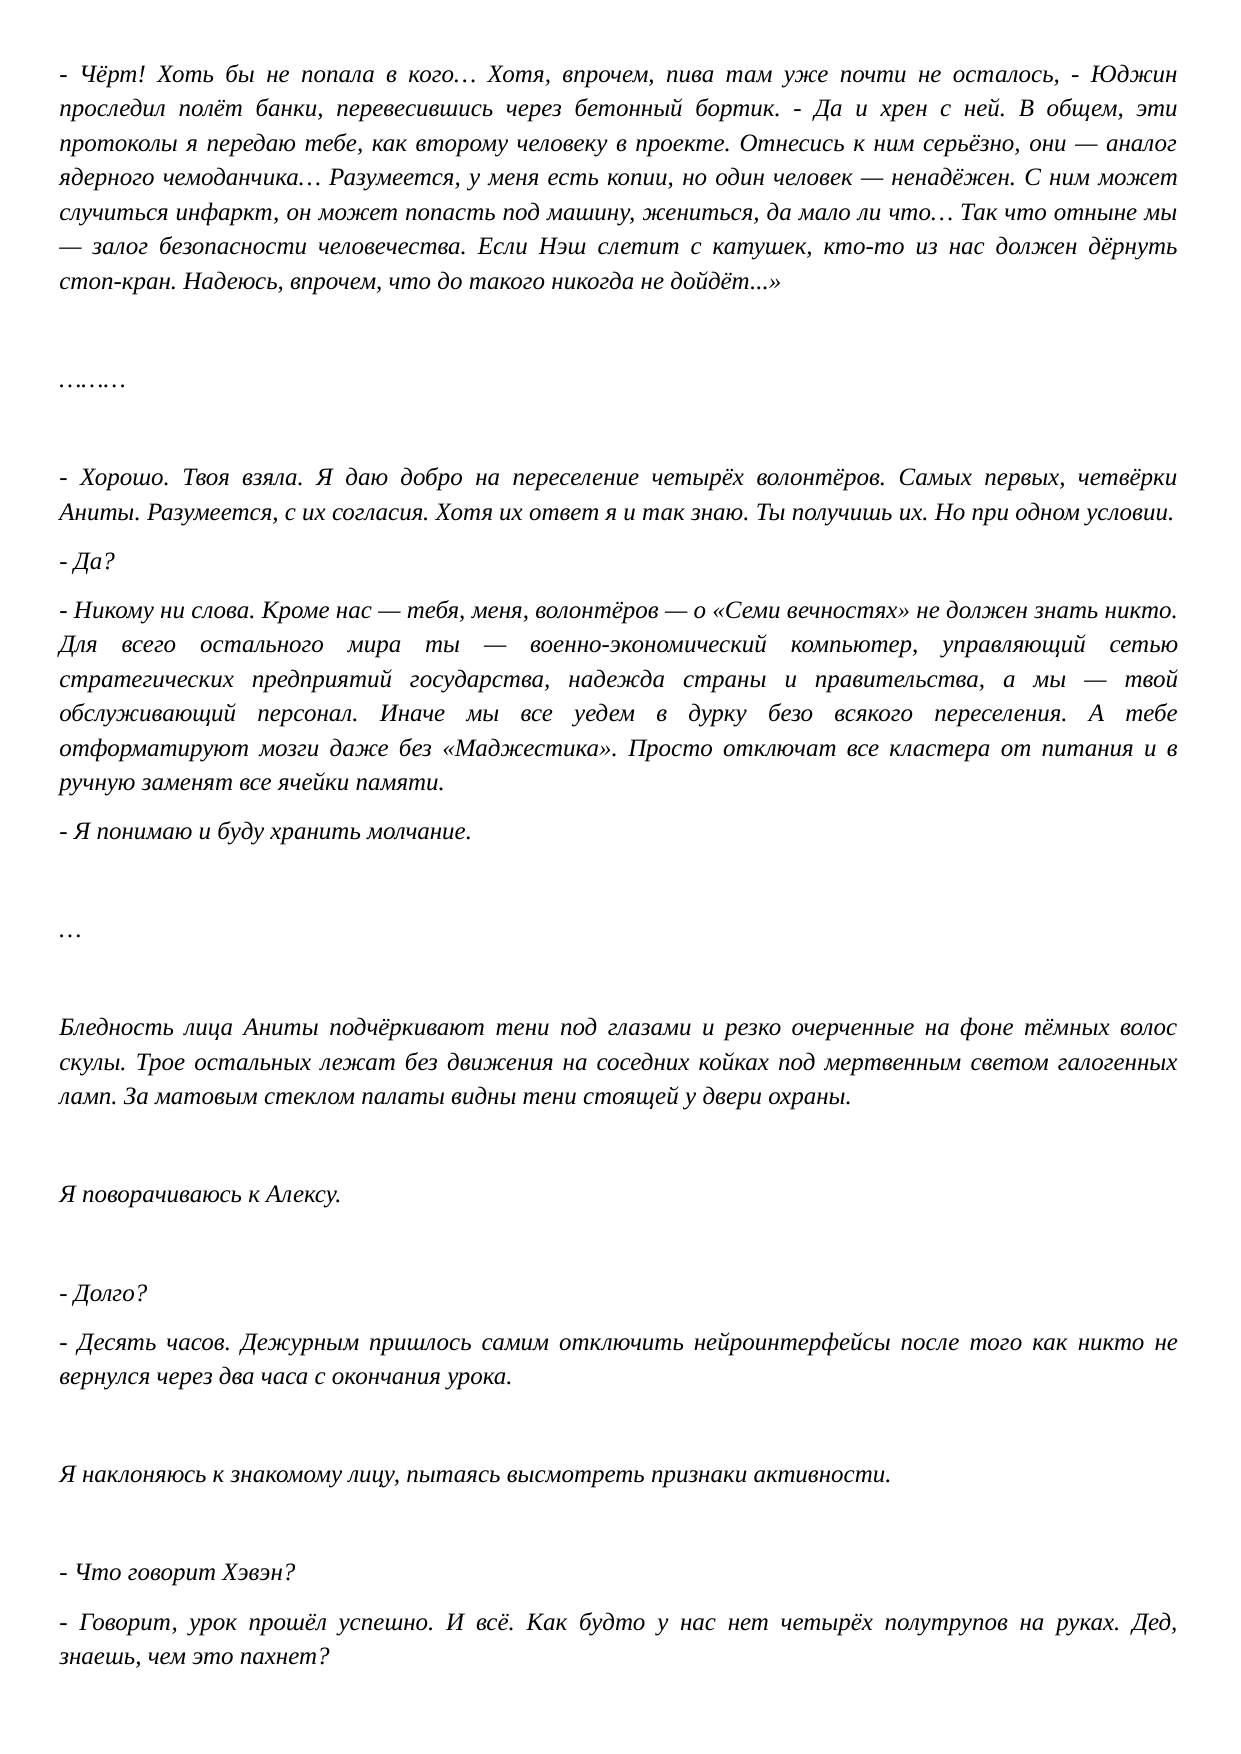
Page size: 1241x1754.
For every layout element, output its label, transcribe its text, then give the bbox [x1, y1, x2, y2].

text ……… [59, 364, 1181, 393]
text - Долго? [59, 1278, 1181, 1306]
text - Я понимаю и буду хранить молчание. [59, 816, 1181, 845]
text - Что говорит Хэвэн? [59, 1557, 1181, 1586]
text Я поворачиваюсь к Алексу. [59, 1179, 1181, 1208]
text Бледность лица Аниты подчёркивают тени под глазами и резко очерченные на фоне тёмных волос скулы. Трое остальных лежат без движения на соседних койках под мертвенным светом галогенных ламп. За матовым стеклом палаты видны тени стоящей у двери охраны. [59, 1012, 1181, 1110]
text - Да? [59, 546, 1181, 574]
text … [59, 914, 1181, 943]
text - Говорит, урок прошёл успешно. И всё. Как будто у нас нет четырёх полутрупов на руках. Дед, знаешь, чем это пахнет? [59, 1607, 1181, 1670]
text - Никому ни слова. Кроме нас — тебя, меня, волонтёров — о «Семи вечностях» не должен знать никто. Для всего остального мира ты — военно-экономический компьютер, управляющий сетью стратегических предприятий государства, надежда страны и правительства, а мы — твой обслуживающий персонал. Иначе мы все уедем в дурку безо всякого переселения. А тебе отформатируют мозги даже без «Маджестика». Просто отключат все кластера от питания и в ручную заменят все ячейки памяти. [59, 595, 1181, 796]
text Я наклоняюсь к знакомому лицу, пытаясь высмотреть признаки активности. [59, 1459, 1181, 1488]
text - Хорошо. Твоя взяла. Я даю добро на переселение четырёх волонтёров. Самых первых, четвёрки Аниты. Разумеется, с их согласия. Хотя их ответ я и так знаю. Ты получишь их. Но при одном условии. [59, 462, 1181, 525]
text - Десять часов. Дежурным пришлось самим отключить нейроинтерфейсы после того как никто не вернулся через два часа с окончания урока. [59, 1327, 1181, 1390]
text - Чёрт! Хоть бы не попала в кого… Хотя, впрочем, пива там уже почти не осталось, - Юджин проследил полёт банки, перевесившись через бетонный бортик. - Да и хрен с ней. В общем, эти протоколы я передаю тебе, как второму человеку в проекте. Отнесись к ним серьёзно, они — аналог ядерного чемоданчика… Разумеется, у меня есть копии, но один человек — ненадёжен. С ним может случиться инфаркт, он может попасть под машину, жениться, да мало ли что… Так что отныне мы — залог безопасности человечества. Если Нэш слетит с катушек, кто-то из нас должен дёрнуть стоп-кран. Надеюсь, впрочем, что до такого никогда не дойдёт...» [59, 59, 1181, 295]
